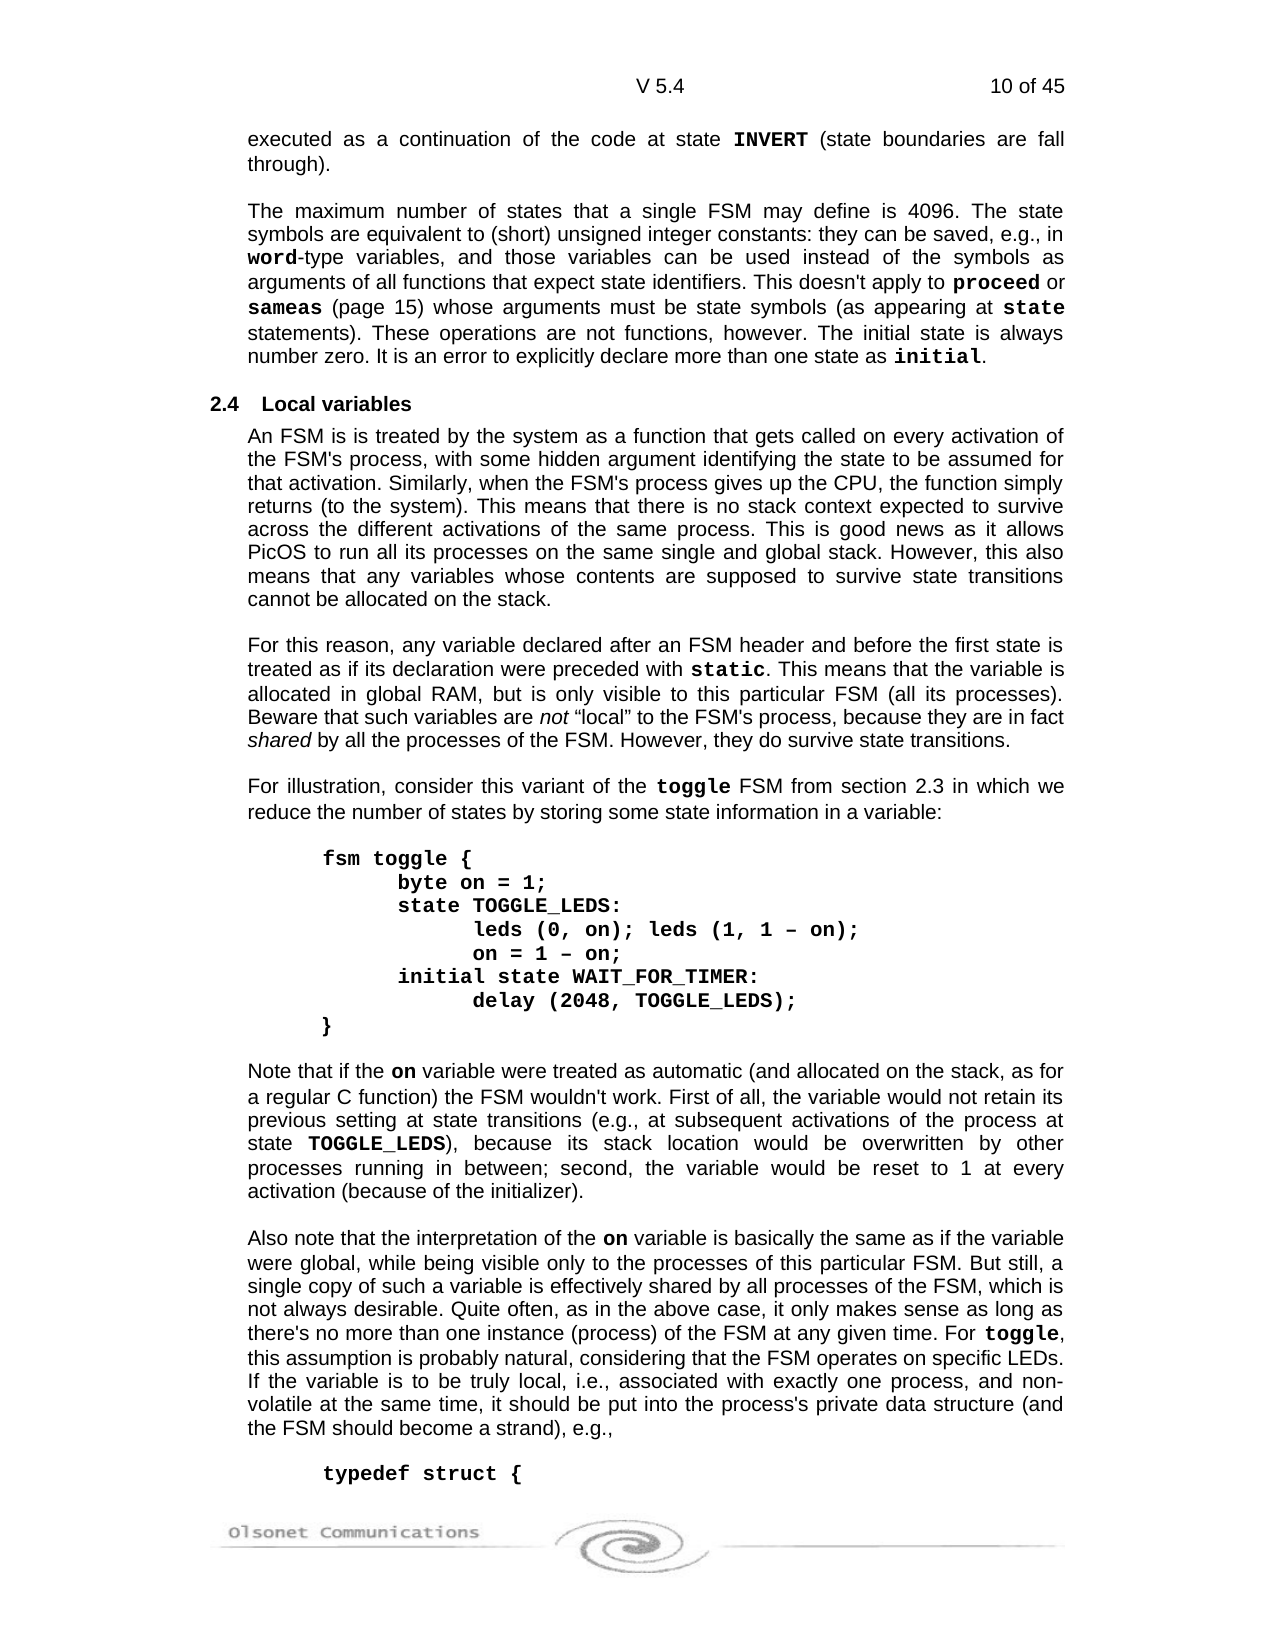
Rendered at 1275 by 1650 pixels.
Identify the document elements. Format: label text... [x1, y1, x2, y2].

text } [247, 1014, 1065, 1037]
text executed as a continuation of the code at state INVERT (state boundaries are fall through). [247, 128, 1065, 176]
text typedef struct { [247, 1462, 1065, 1486]
text byte on = 1; [247, 872, 1065, 895]
text on = 1 – on; [247, 943, 1065, 966]
text The maximum number of states that a single FSM may define is 4096. The state symbols are equivalent to (short) unsigned integer constants: they can be saved, e.g., in word-type variables, and those variables can be used instead of the symbols as arguments of all functions that expect state identifiers. This doesn't apply to proceed or sameas (page 15) whose arguments must be state symbols (as appearing at state statements). These operations are not functions, however. The initial state is always number zero. It is an error to explicitly declare more than one state as initial. [247, 199, 1065, 369]
text For illustration, consider this variant of the toggle FSM from section 2.3 in which we reduce the number of states by storing some state information in a variable: [247, 775, 1065, 823]
picture [210, 1504, 1065, 1596]
text fsm toggle { [247, 847, 1065, 872]
text Note that if the on variable were treated as automatic (and allocated on the stack, as for a regular C function) the FSM wouldn't work. First of all, the variable would not retain its previous setting at state transitions (e.g., at subsequent activations of the process at state TOGGLE_LEDS), because its stack location would be overwritten by other processes running in between; second, the variable would be reset to 1 at every activation (because of the initializer). [247, 1060, 1065, 1203]
text leds (0, on); leds (1, 1 – on); [247, 919, 1065, 943]
text An FSM is is treated by the system as a function that gets called on every activation of the FSM's process, with some hidden argument identifying the state to be assumed for that activation. Similarly, when the FSM's process gives up the CPU, the function simply returns (to the system). This means that there is no stack context expected to survive across the different activations of the same process. This is good news as it allows PicOS to run all its processes on the same single and global stack. However, this also means that any variables whose contents are supposed to survive state transitions cannot be allocated on the stack. [247, 425, 1065, 611]
text For this reason, any variable declared after an FSM header and before the first state is treated as if its declaration were preceded with static. This means that the variable is allocated in global RAM, but is only visible to this particular FSM (all its processes). Beware that such variables are not “local” to the FSM's process, because they are in fact shared by all the processes of the FSM. However, they do survive state transitions. [247, 634, 1065, 752]
subtitle Local variables [210, 393, 1065, 416]
text initial state WAIT_FOR_TIMER: [247, 966, 1065, 990]
text delay (2048, TOGGLE_LEDS); [247, 990, 1065, 1014]
text state TOGGLE_LEDS: [247, 895, 1065, 919]
text Also note that the interpretation of the on variable is basically the same as if the variable were global, while being visible only to the processes of this particular FSM. But still, a single copy of such a variable is effectively shared by all processes of the FSM, which is not always desirable. Quite often, as in the above case, it only makes sense as long as there's no more than one instance (process) of the FSM at any given time. For toggle, this assumption is probably natural, considering that the FSM operates on specific LEDs. If the variable is to be truly local, i.e., associated with exactly one process, and non-volatile at the same time, it should be put into the process's private data structure (and the FSM should become a strand), e.g., [247, 1226, 1065, 1439]
